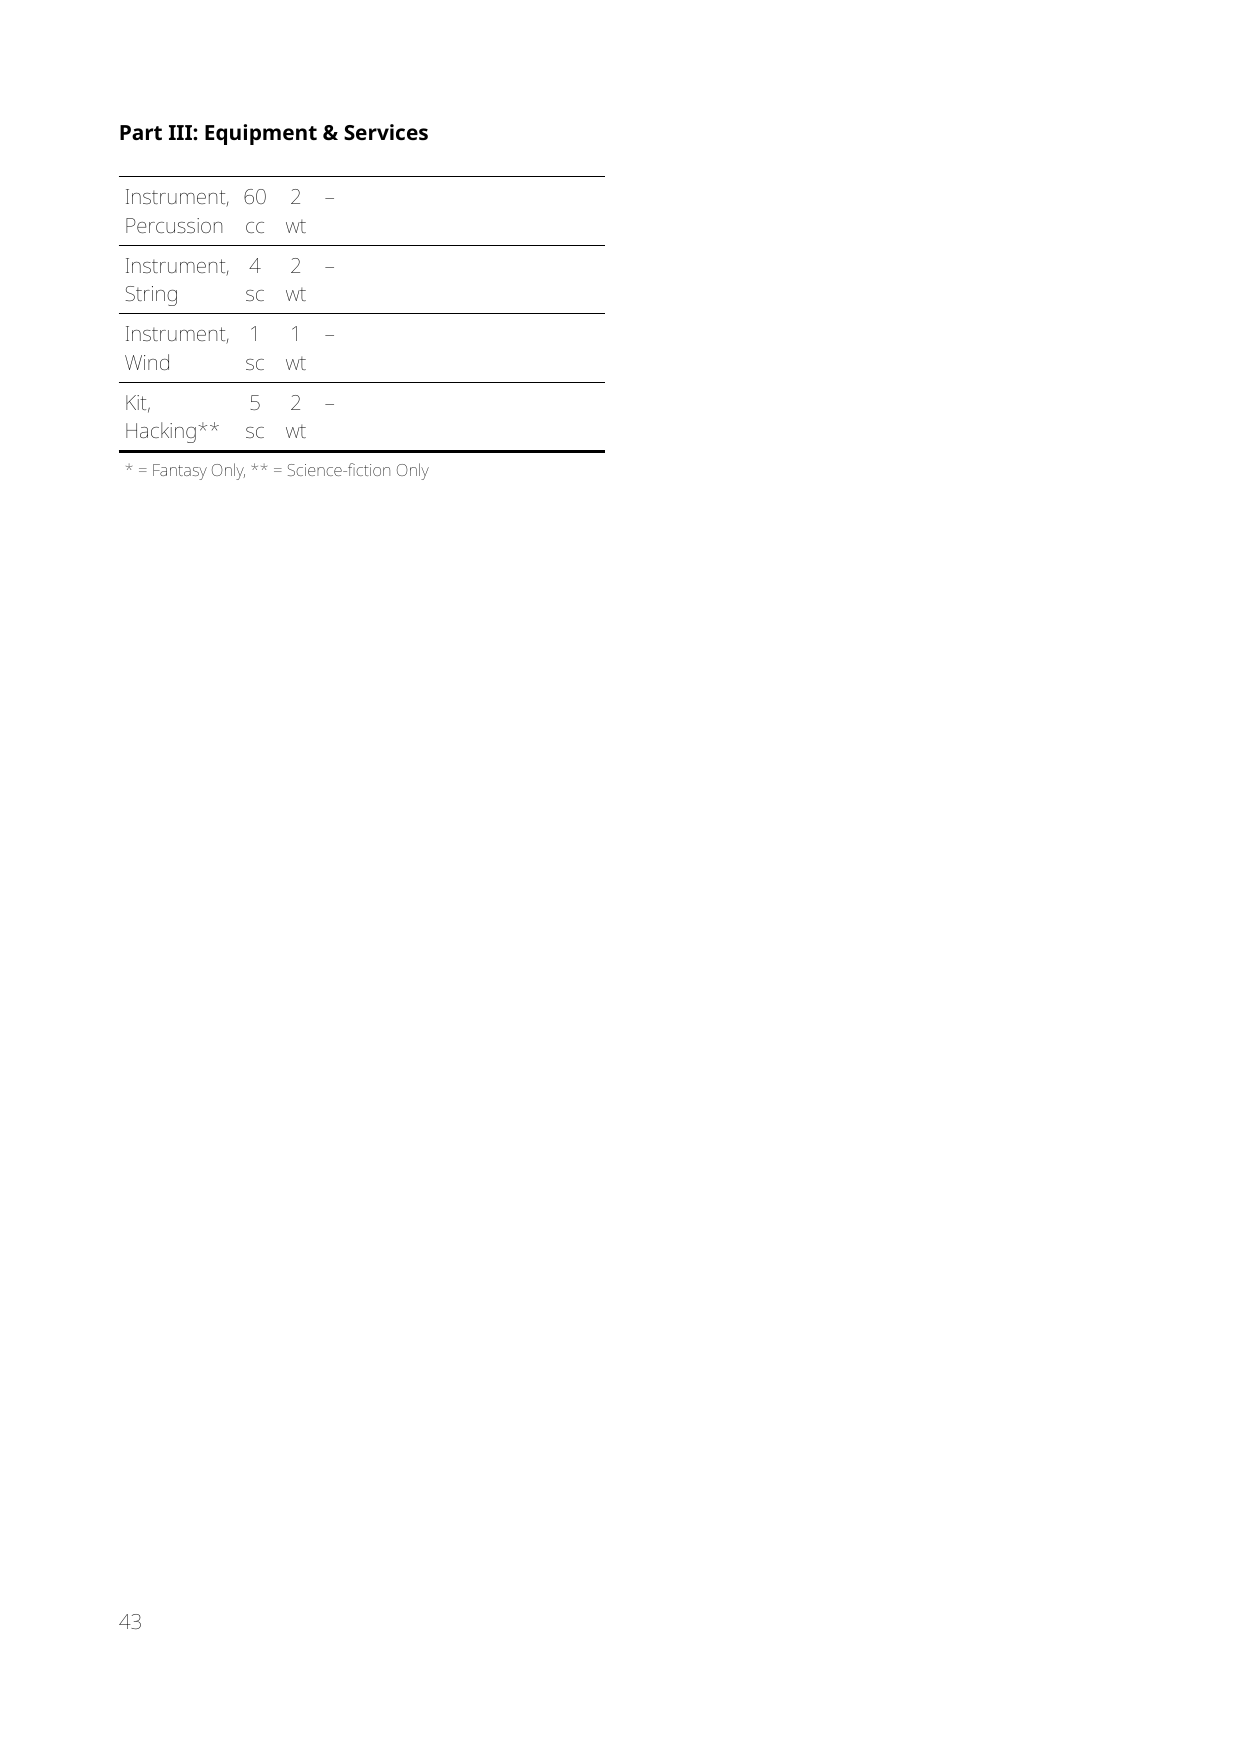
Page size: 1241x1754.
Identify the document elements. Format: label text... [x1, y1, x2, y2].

table_cell – [319, 246, 605, 313]
table_cell 60 cc [237, 177, 273, 245]
table_cell Instrument, Percussion [119, 177, 237, 245]
table_cell 2 wt [273, 246, 318, 313]
table_cell Kit, Hacking** [119, 383, 237, 450]
table_cell Instrument, String [119, 246, 237, 313]
table_cell – [319, 177, 605, 245]
table_cell 2 wt [273, 177, 318, 245]
table_cell 5 sc [237, 383, 273, 450]
table_cell 1 sc [237, 314, 273, 382]
table_cell – [319, 314, 605, 382]
table_cell 1 wt [273, 314, 318, 382]
table_cell * = Fantasy Only, ** = Science-fiction Only [119, 453, 605, 487]
table_cell 4 sc [237, 246, 273, 313]
table_cell – [319, 383, 605, 450]
table_cell 2 wt [273, 383, 318, 450]
table_cell Instrument, Wind [119, 314, 237, 382]
